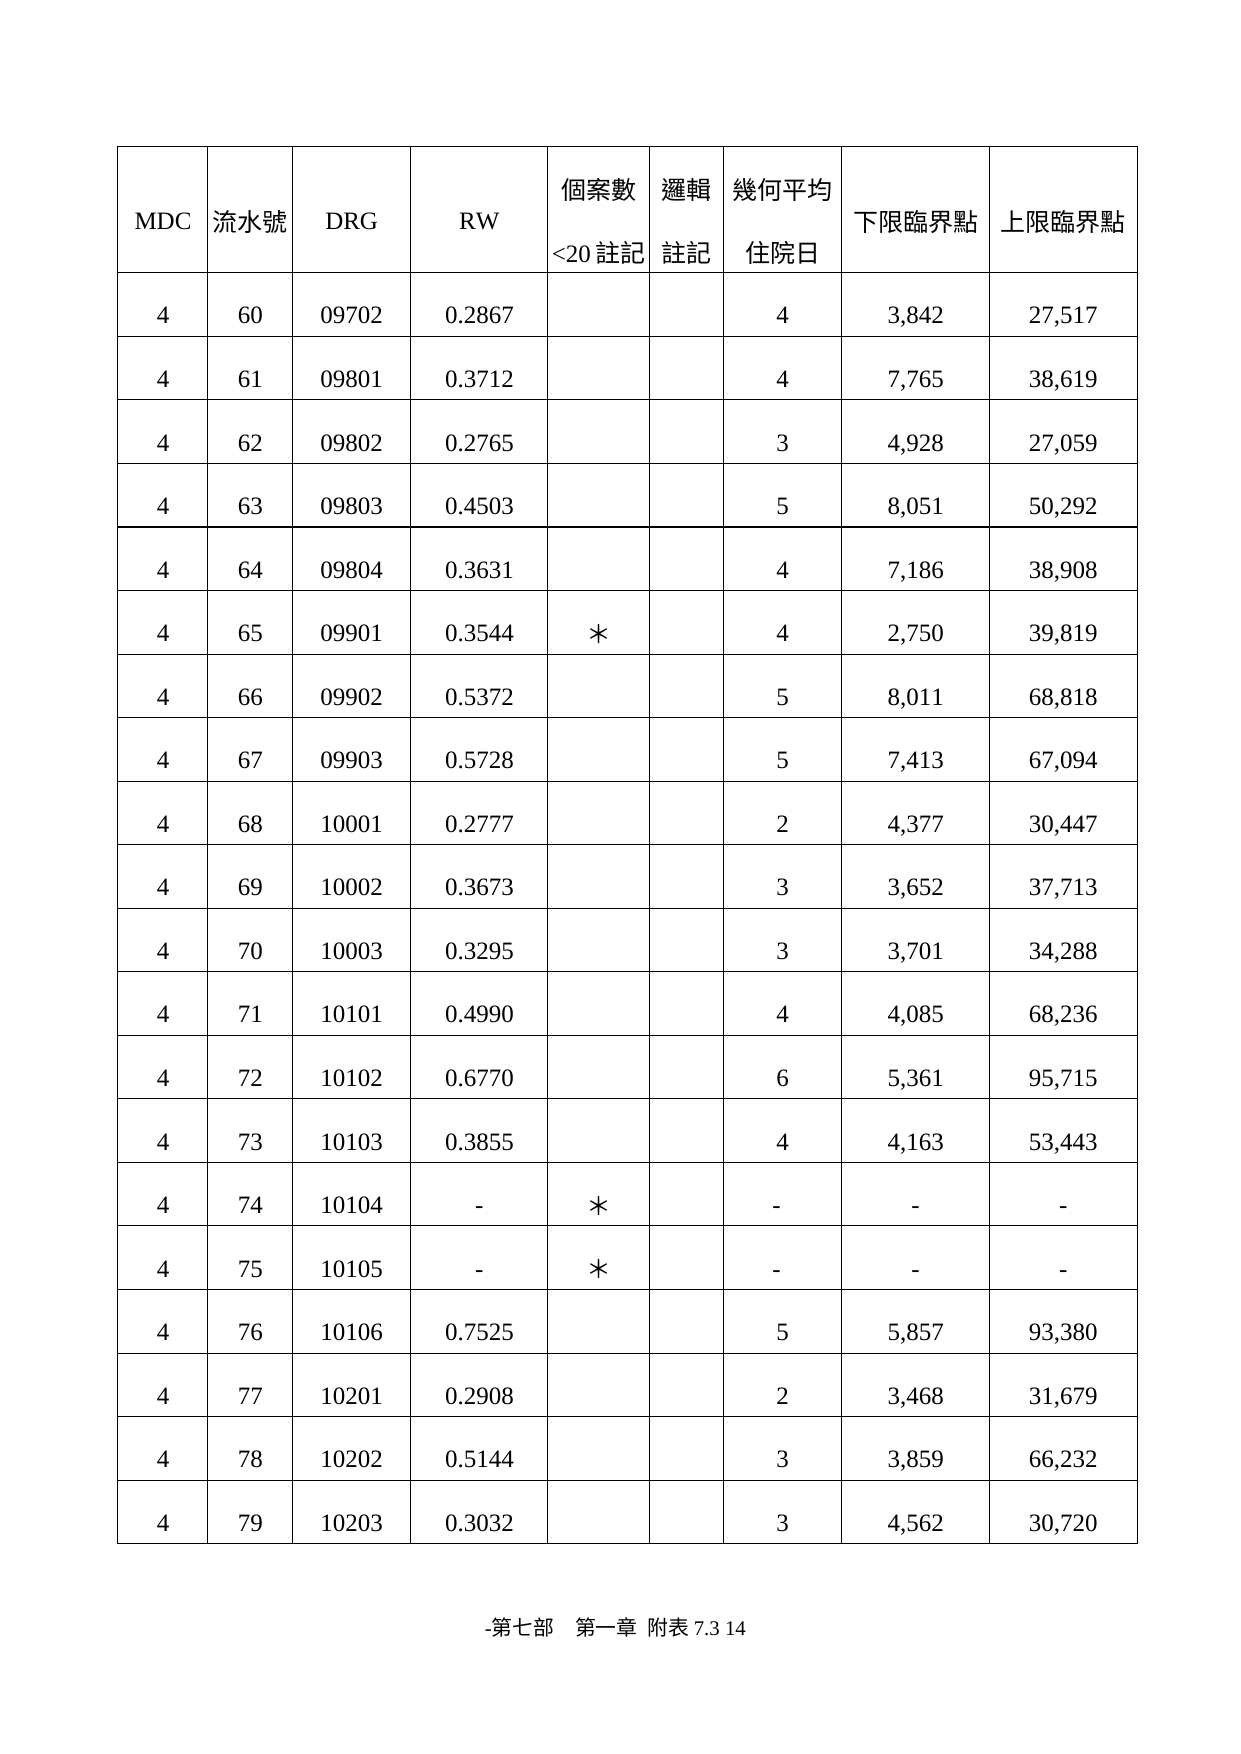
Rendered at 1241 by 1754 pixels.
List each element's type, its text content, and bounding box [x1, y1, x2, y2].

table_cell 0.3032 [411, 1481, 547, 1543]
table_cell 4 [118, 1036, 207, 1098]
table_cell [548, 400, 649, 463]
table_cell [548, 1481, 649, 1543]
table_cell [548, 909, 649, 971]
table_cell 6 [724, 1036, 841, 1098]
table_cell 68,818 [990, 655, 1137, 717]
table_cell 0.3295 [411, 909, 547, 971]
table_cell 4 [118, 464, 207, 526]
table_cell 79 [208, 1481, 292, 1543]
table_cell 2,750 [842, 591, 989, 653]
table_cell 09804 [293, 528, 410, 590]
table_cell [548, 845, 649, 908]
table_cell 09903 [293, 718, 410, 781]
table_cell 65 [208, 591, 292, 653]
table_header 個案數<20註記 [548, 147, 649, 272]
table_cell 4 [724, 273, 841, 336]
table_cell 7,186 [842, 528, 989, 590]
table_cell 38,908 [990, 528, 1137, 590]
table_cell 09901 [293, 591, 410, 653]
table_cell 2 [724, 1354, 841, 1416]
table_cell 09802 [293, 400, 410, 463]
table_header DRG [293, 147, 410, 272]
table_cell 4 [724, 528, 841, 590]
table_cell [650, 909, 723, 971]
table_cell 4 [118, 845, 207, 908]
table_cell 3,652 [842, 845, 989, 908]
table_cell 93,380 [990, 1290, 1137, 1352]
table_cell 10002 [293, 845, 410, 908]
table_cell 3 [724, 909, 841, 971]
table_cell 4 [118, 1417, 207, 1479]
table_cell 4 [118, 1354, 207, 1416]
table_cell - [411, 1163, 547, 1225]
table_cell 64 [208, 528, 292, 590]
table_cell 30,720 [990, 1481, 1137, 1543]
table_cell 67 [208, 718, 292, 781]
table_cell 74 [208, 1163, 292, 1225]
table_cell 7,765 [842, 337, 989, 399]
table_cell - [724, 1163, 841, 1225]
table_cell 4 [724, 591, 841, 653]
table_cell 8,011 [842, 655, 989, 717]
table_cell 09902 [293, 655, 410, 717]
table_cell 4 [118, 273, 207, 336]
table_cell [650, 1099, 723, 1162]
table_cell 4 [118, 909, 207, 971]
table_cell 3,859 [842, 1417, 989, 1479]
table_cell 10201 [293, 1354, 410, 1416]
table_cell 66,232 [990, 1417, 1137, 1479]
table_cell [548, 1099, 649, 1162]
table_cell 4,163 [842, 1099, 989, 1162]
table_cell 4 [118, 972, 207, 1035]
table_cell 5,361 [842, 1036, 989, 1098]
table_cell 09801 [293, 337, 410, 399]
table_cell 0.5372 [411, 655, 547, 717]
table_cell 7,413 [842, 718, 989, 781]
table_cell 4 [118, 1290, 207, 1352]
table_cell 10101 [293, 972, 410, 1035]
table_cell 68 [208, 782, 292, 844]
table_cell [548, 273, 649, 336]
table_cell 78 [208, 1417, 292, 1479]
table_cell 50,292 [990, 464, 1137, 526]
table_cell [548, 1354, 649, 1416]
table_cell [650, 1163, 723, 1225]
table_cell [650, 464, 723, 526]
table_cell 66 [208, 655, 292, 717]
table_cell ＊ [548, 591, 649, 653]
table_cell 10003 [293, 909, 410, 971]
table_cell 3 [724, 400, 841, 463]
table_cell 0.3712 [411, 337, 547, 399]
table_cell 10103 [293, 1099, 410, 1162]
table_cell 4 [118, 782, 207, 844]
table_cell 3 [724, 845, 841, 908]
table_cell 4,377 [842, 782, 989, 844]
table_cell 37,713 [990, 845, 1137, 908]
table_cell 0.2908 [411, 1354, 547, 1416]
table_cell 4 [118, 1226, 207, 1289]
table_cell 10105 [293, 1226, 410, 1289]
table_cell 39,819 [990, 591, 1137, 653]
table_cell 0.3673 [411, 845, 547, 908]
table_cell 62 [208, 400, 292, 463]
table_cell 3,468 [842, 1354, 989, 1416]
table_cell 53,443 [990, 1099, 1137, 1162]
table_cell 5,857 [842, 1290, 989, 1352]
table_cell 4 [118, 591, 207, 653]
table_cell [650, 782, 723, 844]
table_cell 10102 [293, 1036, 410, 1098]
table_cell [548, 718, 649, 781]
table_cell [548, 972, 649, 1035]
table_cell 61 [208, 337, 292, 399]
table_cell 4 [118, 655, 207, 717]
table_cell 68,236 [990, 972, 1137, 1035]
table_cell 5 [724, 655, 841, 717]
table_header 下限臨界點 [842, 147, 989, 272]
table_cell 4 [118, 528, 207, 590]
table_cell 10001 [293, 782, 410, 844]
table_cell 4 [118, 400, 207, 463]
table_cell 0.2867 [411, 273, 547, 336]
table_header 上限臨界點 [990, 147, 1137, 272]
table_cell 0.4990 [411, 972, 547, 1035]
table_cell 72 [208, 1036, 292, 1098]
table_cell 3 [724, 1481, 841, 1543]
table_cell [650, 1354, 723, 1416]
table_cell [548, 655, 649, 717]
table_cell 34,288 [990, 909, 1137, 971]
table_cell [650, 972, 723, 1035]
table_cell [548, 464, 649, 526]
table_cell 0.3544 [411, 591, 547, 653]
table_cell 31,679 [990, 1354, 1137, 1416]
table_cell - [990, 1163, 1137, 1225]
table_cell 76 [208, 1290, 292, 1352]
table_cell [650, 1290, 723, 1352]
table_cell 4 [118, 718, 207, 781]
table_cell 4 [724, 1099, 841, 1162]
table_cell [548, 782, 649, 844]
table_cell 95,715 [990, 1036, 1137, 1098]
table_cell 4 [118, 1481, 207, 1543]
table_cell 3,842 [842, 273, 989, 336]
table_cell 69 [208, 845, 292, 908]
table_cell 0.6770 [411, 1036, 547, 1098]
table_cell 5 [724, 464, 841, 526]
table_cell 5 [724, 718, 841, 781]
table_cell 09702 [293, 273, 410, 336]
table_cell 4 [118, 1099, 207, 1162]
table_cell 4 [724, 972, 841, 1035]
table_cell - [990, 1226, 1137, 1289]
table_cell [650, 1417, 723, 1479]
table_cell [650, 400, 723, 463]
table_cell - [842, 1226, 989, 1289]
table_cell [650, 528, 723, 590]
table_cell 60 [208, 273, 292, 336]
table_cell 77 [208, 1354, 292, 1416]
table_cell 4,085 [842, 972, 989, 1035]
table_cell - [724, 1226, 841, 1289]
table_cell 67,094 [990, 718, 1137, 781]
table_cell [548, 1417, 649, 1479]
table_cell 09803 [293, 464, 410, 526]
table_cell 10106 [293, 1290, 410, 1352]
table_cell [548, 337, 649, 399]
table_cell [650, 591, 723, 653]
table_cell 4,928 [842, 400, 989, 463]
table_cell 71 [208, 972, 292, 1035]
table_cell 10202 [293, 1417, 410, 1479]
table_cell [650, 337, 723, 399]
table_header 邏輯 註記 [650, 147, 723, 272]
table_cell ＊ [548, 1163, 649, 1225]
table_cell 3,701 [842, 909, 989, 971]
table_cell 0.3855 [411, 1099, 547, 1162]
table_cell 10203 [293, 1481, 410, 1543]
table_header MDC [118, 147, 207, 272]
table_cell 10104 [293, 1163, 410, 1225]
table_cell 27,517 [990, 273, 1137, 336]
table_cell 2 [724, 782, 841, 844]
table_cell 0.7525 [411, 1290, 547, 1352]
table_header 幾何平均 住院日 [724, 147, 841, 272]
table_header 流水號 [208, 147, 292, 272]
table_cell ＊ [548, 1226, 649, 1289]
table_cell [548, 1290, 649, 1352]
table_cell 4 [118, 1163, 207, 1225]
table_cell 38,619 [990, 337, 1137, 399]
table_cell 4 [118, 337, 207, 399]
table_cell 0.2777 [411, 782, 547, 844]
table_cell 30,447 [990, 782, 1137, 844]
table_cell 0.2765 [411, 400, 547, 463]
table_cell 27,059 [990, 400, 1137, 463]
table_cell - [842, 1163, 989, 1225]
table_cell 0.4503 [411, 464, 547, 526]
table_cell [650, 1481, 723, 1543]
table_cell 75 [208, 1226, 292, 1289]
table_cell [548, 1036, 649, 1098]
table_cell [650, 845, 723, 908]
table_cell 73 [208, 1099, 292, 1162]
table_cell [650, 718, 723, 781]
table_cell 0.5728 [411, 718, 547, 781]
table_cell [650, 655, 723, 717]
table_cell [548, 528, 649, 590]
table_cell 8,051 [842, 464, 989, 526]
table_cell 5 [724, 1290, 841, 1352]
table_header RW [411, 147, 547, 272]
table_cell 3 [724, 1417, 841, 1479]
table_cell 4,562 [842, 1481, 989, 1543]
table_cell [650, 1226, 723, 1289]
table_cell 63 [208, 464, 292, 526]
table_cell 0.5144 [411, 1417, 547, 1479]
table_cell [650, 1036, 723, 1098]
table_cell 70 [208, 909, 292, 971]
table_cell 4 [724, 337, 841, 399]
table_cell [650, 273, 723, 336]
table_cell - [411, 1226, 547, 1289]
table_cell 0.3631 [411, 528, 547, 590]
